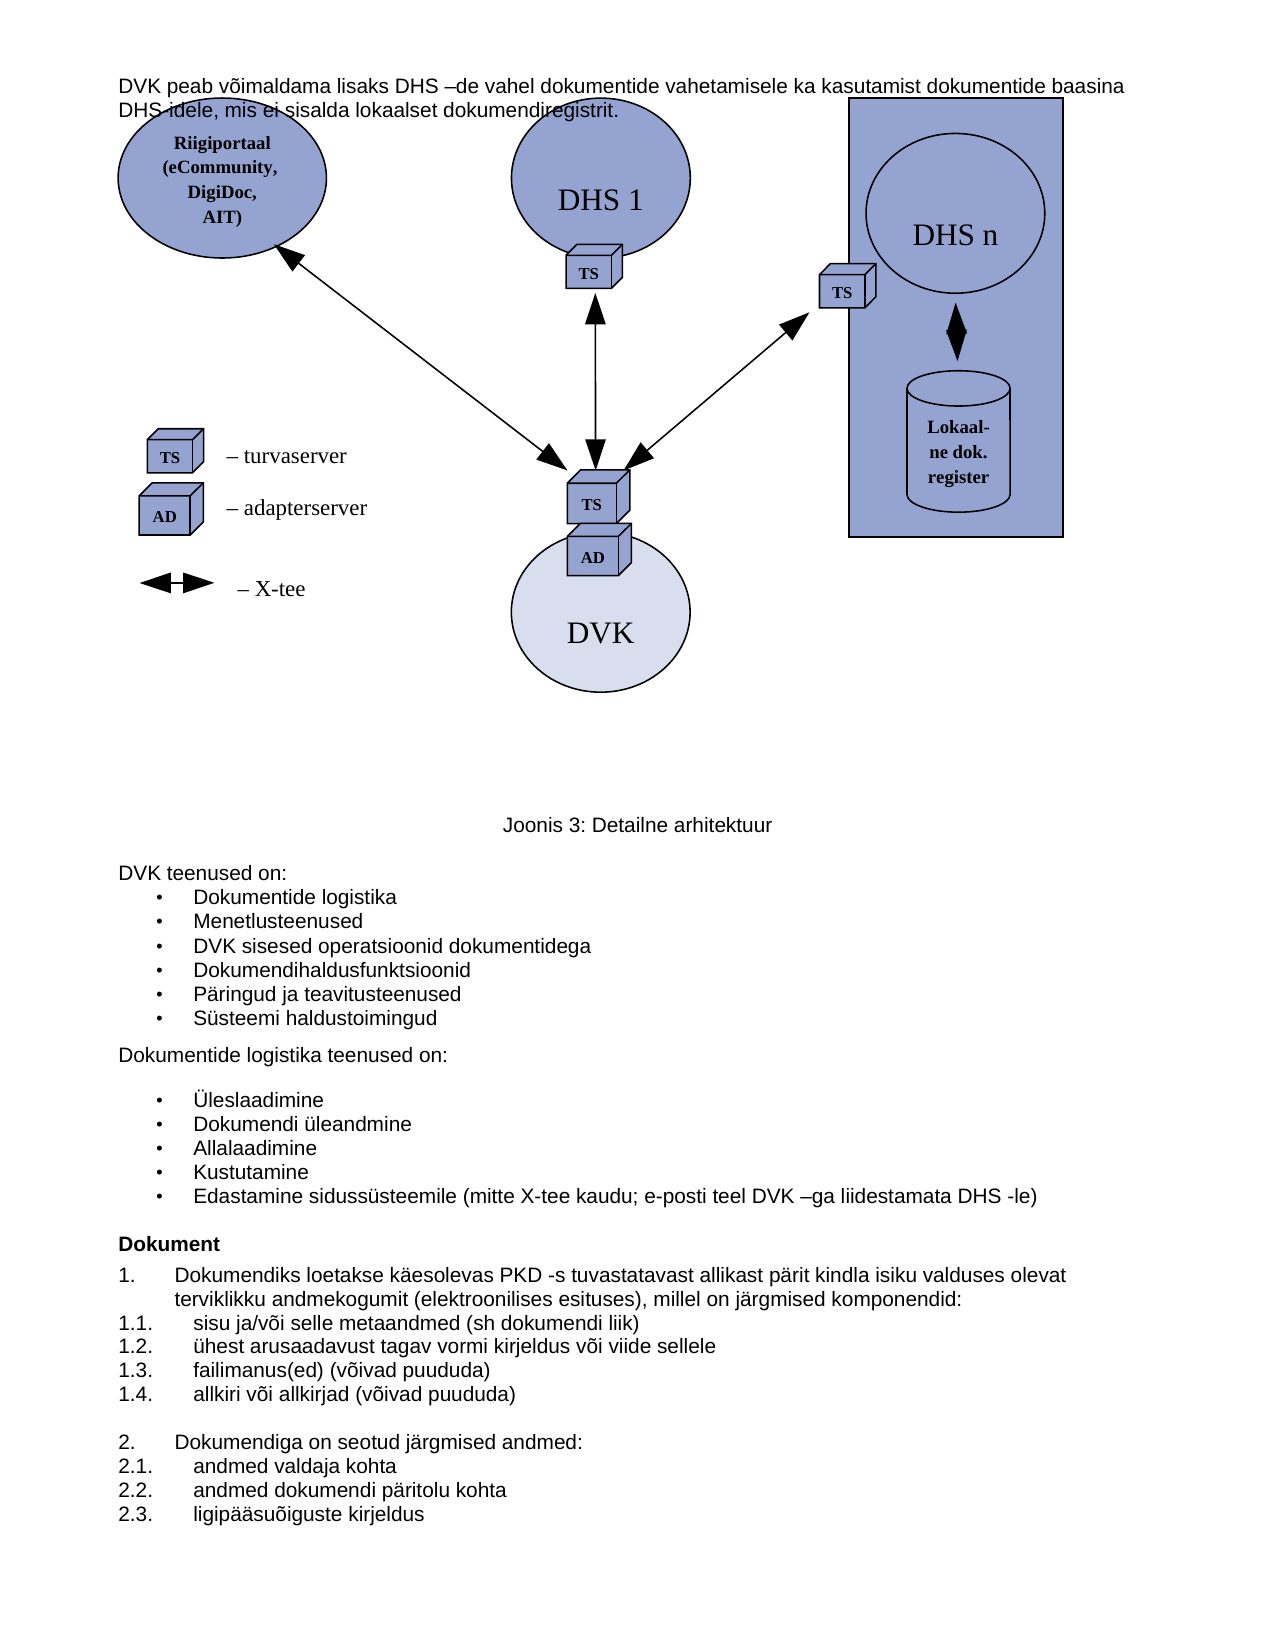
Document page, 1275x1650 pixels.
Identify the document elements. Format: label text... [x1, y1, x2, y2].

list andmed valdaja kohta [118, 1454, 1157, 1478]
list Dokumendihaldusfunktsioonid [156, 958, 1157, 982]
list Allalaadimine [156, 1136, 1157, 1160]
text Joonis 3: Detailne arhitektuur [118, 813, 1157, 837]
list Dokumendiga on seotud järgmised andmed: [118, 1430, 1157, 1454]
text Dokumentide logistika teenused on: [118, 1043, 1157, 1067]
list Dokumendi üleandmine [156, 1112, 1157, 1136]
list Dokumendiks loetakse käesolevas PKD -s tuvastatavast allikast pärit kindla isiku valduses olevat terviklikku andmekogumit (elektroonilises esituses), millel on järgmised komponendid: [118, 1262, 1157, 1310]
text DVK teenused on: [118, 861, 1157, 885]
list Kustutamine [156, 1160, 1157, 1184]
text DVK peab võimaldama lisaks DHS –de vahel dokumentide vahetamisele ka kasutamist dokumentide baasina DHS-idele, mis ei sisalda lokaalset dokumendiregistrit. [118, 74, 1157, 122]
list Menetlusteenused [156, 909, 1157, 933]
text Dokument [118, 1232, 1157, 1256]
list sisu ja/või selle metaandmed (sh dokumendi liik) [118, 1310, 1157, 1334]
list Edastamine sidussüsteemile (mitte X-tee kaudu; e-posti teel DVK –ga liidestamata DHS -le) [156, 1184, 1157, 1208]
list andmed dokumendi päritolu kohta [118, 1478, 1157, 1502]
list Dokumentide logistika [156, 885, 1157, 909]
list allkiri või allkirjad (võivad puududa) [118, 1382, 1157, 1406]
list ühest arusaadavust tagav vormi kirjeldus või viide sellele [118, 1334, 1157, 1358]
list Üleslaadimine [156, 1087, 1157, 1112]
list Süsteemi haldustoimingud [156, 1006, 1157, 1030]
list DVK sisesed operatsioonid dokumentidega [156, 933, 1157, 958]
list failimanus(ed) (võivad puududa) [118, 1358, 1157, 1382]
list ligipääsuõiguste kirjeldus [118, 1502, 1157, 1526]
list Päringud ja teavitusteenused [156, 982, 1157, 1006]
